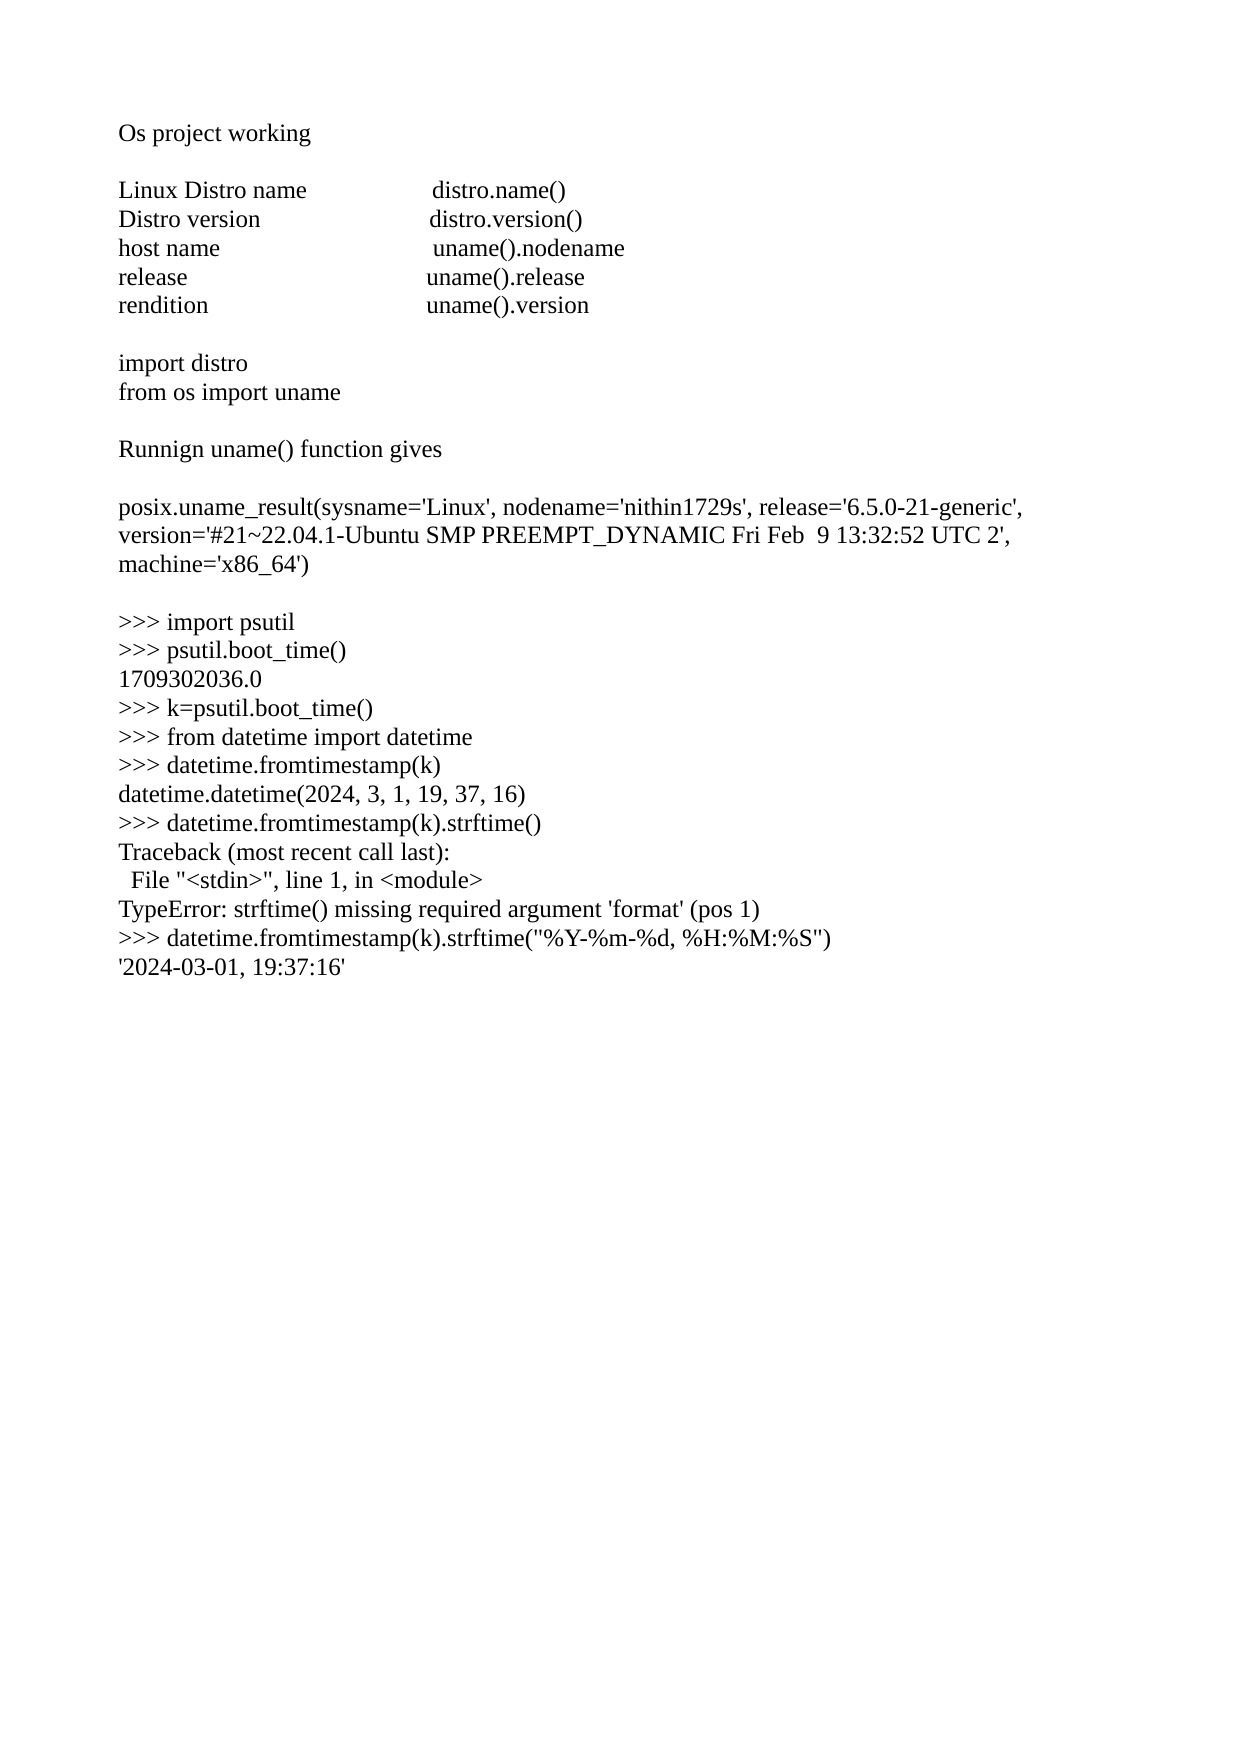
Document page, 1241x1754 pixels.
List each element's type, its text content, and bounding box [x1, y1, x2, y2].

text Distro version distro.version() [118, 204, 1122, 233]
text Traceback (most recent call last): [118, 837, 1122, 866]
text Os project working [118, 118, 1122, 147]
text >>> psutil.boot_time() [118, 636, 1122, 664]
text TypeError: strftime() missing required argument 'format' (pos 1) [118, 894, 1122, 923]
text >>> from datetime import datetime [118, 722, 1122, 751]
text release uname().release [118, 262, 1122, 291]
text >>> datetime.fromtimestamp(k).strftime("%Y-%m-%d, %H:%M:%S") [118, 923, 1122, 952]
text >>> datetime.fromtimestamp(k).strftime() [118, 808, 1122, 837]
text datetime.datetime(2024, 3, 1, 19, 37, 16) [118, 779, 1122, 808]
text rendition uname().version [118, 291, 1122, 319]
text File "<stdin>", line 1, in <module> [118, 866, 1122, 894]
text >>> k=psutil.boot_time() [118, 693, 1122, 722]
text Runnign uname() function gives [118, 434, 1122, 463]
text host name uname().nodename [118, 233, 1122, 262]
text posix.uname_result(sysname='Linux', nodename='nithin1729s', release='6.5.0-21-generic', version='#21~22.04.1-Ubuntu SMP PREEMPT_DYNAMIC Fri Feb 9 13:32:52 UTC 2', machine='x86_64') [118, 492, 1122, 578]
text import distro [118, 348, 1122, 377]
text from os import uname [118, 377, 1122, 406]
text 1709302036.0 [118, 664, 1122, 693]
text >>> import psutil [118, 607, 1122, 636]
text >>> datetime.fromtimestamp(k) [118, 751, 1122, 779]
text '2024-03-01, 19:37:16' [118, 952, 1122, 981]
text Linux Distro name distro.name() [118, 176, 1122, 204]
